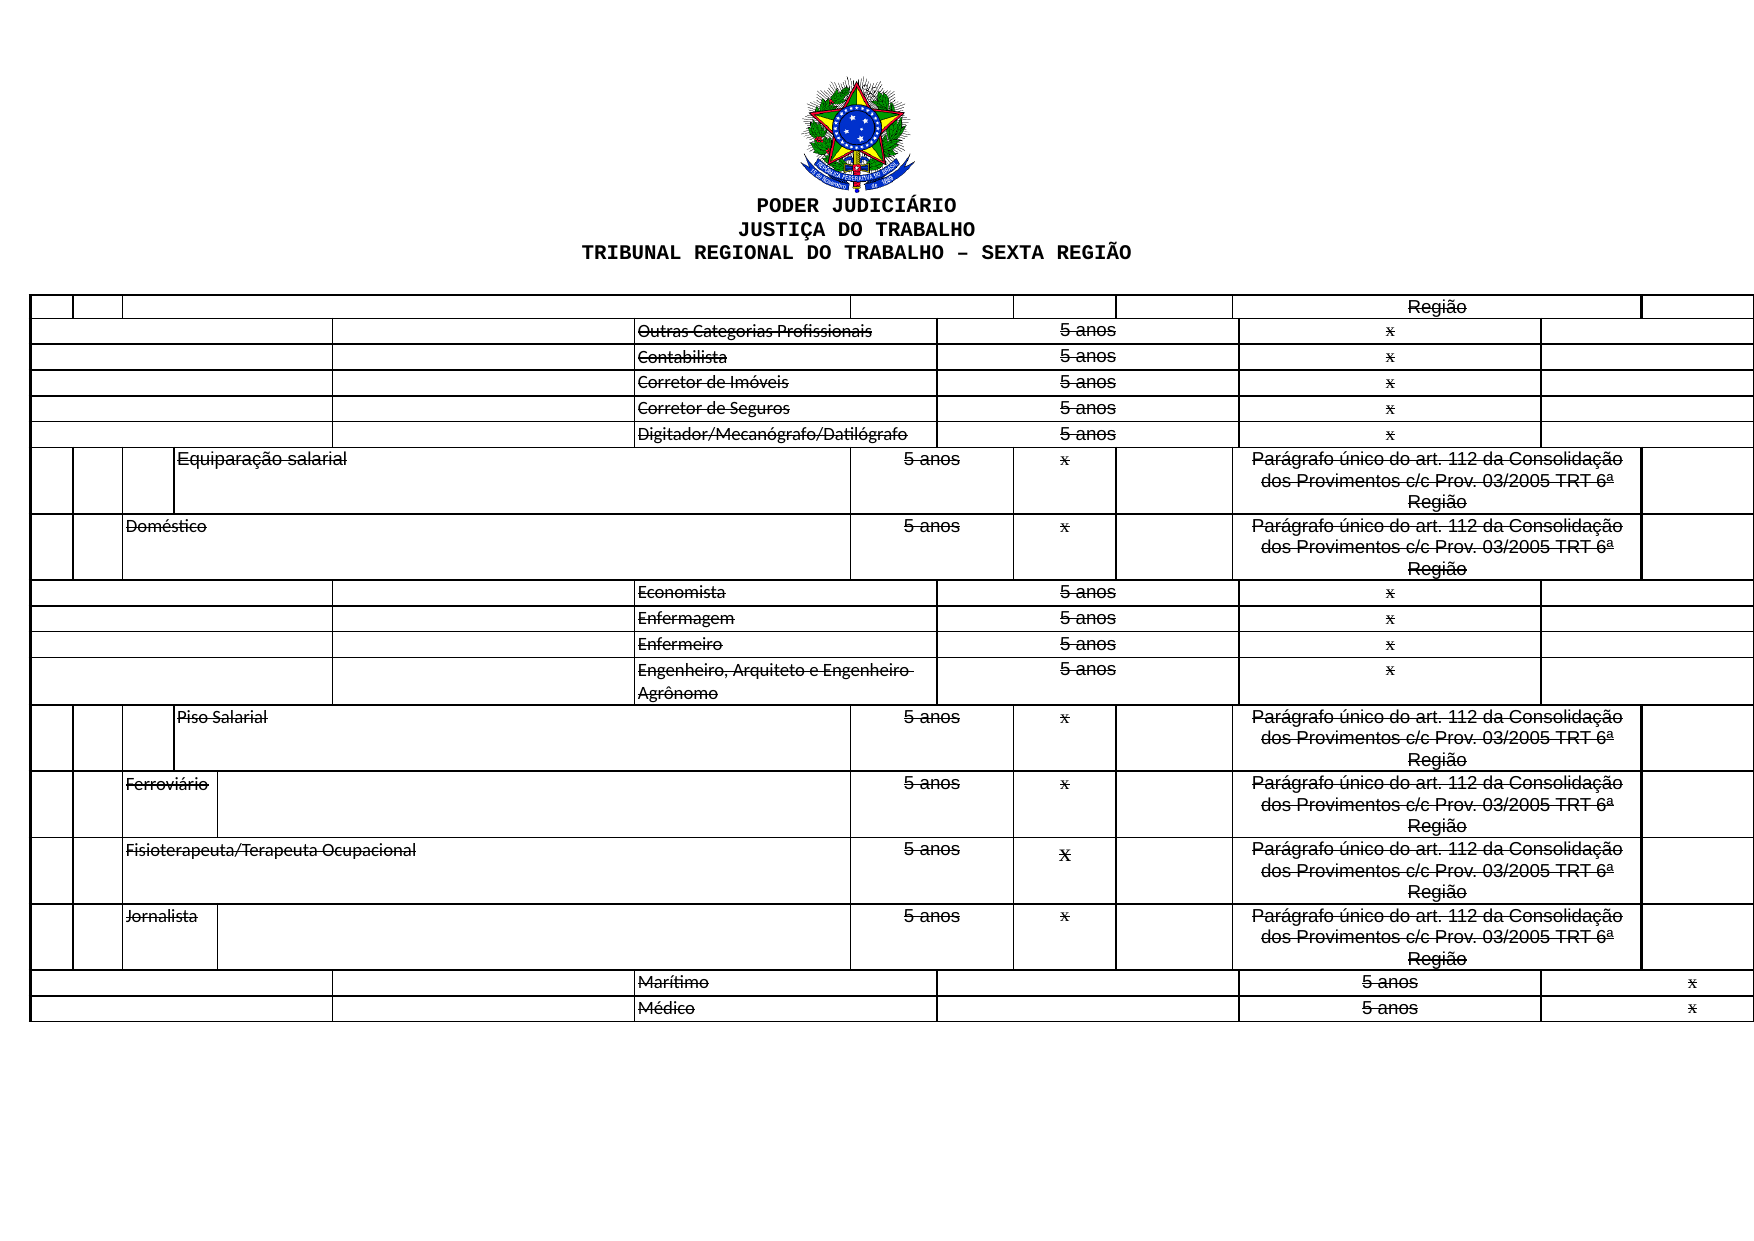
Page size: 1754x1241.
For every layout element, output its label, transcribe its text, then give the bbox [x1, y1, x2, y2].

table_cell Parágrafo único do art. 112 da Consolidação dos Provimentos c/c Prov. 03/2005 TRT 6ª Região [1233, 905, 1640, 969]
table_cell [333, 319, 634, 343]
table_cell [1643, 448, 1753, 513]
table_cell [333, 345, 634, 369]
table_cell [1542, 397, 1753, 421]
table_cell 5 anos [851, 838, 1013, 903]
table_cell Jornalista [123, 905, 217, 969]
table_cell [938, 997, 1238, 1021]
table_cell [32, 658, 332, 704]
table_cell Região [1233, 296, 1640, 317]
table_cell 5 anos [1240, 997, 1540, 1021]
table_cell [1117, 296, 1232, 317]
table_cell 5 anos [938, 632, 1238, 657]
table_cell [851, 296, 1013, 317]
table_cell 5 anos [1240, 971, 1540, 995]
table_cell Corretor de Seguros [635, 397, 936, 421]
table_cell Ferroviário [123, 772, 217, 837]
table_cell [32, 997, 332, 1021]
table_cell [74, 515, 122, 579]
table_cell [32, 345, 332, 369]
table_cell x [1240, 581, 1540, 605]
table_cell [1117, 838, 1232, 903]
table_cell [938, 971, 1238, 995]
table_cell Outras Categorias Profissionais [635, 319, 936, 343]
table_cell [32, 422, 332, 447]
table_cell 5 anos [938, 607, 1238, 631]
table_cell Engenheiro, Arquiteto e Engenheiro Agrônomo [635, 658, 936, 704]
table_cell [123, 706, 173, 770]
table_cell x [1240, 345, 1540, 369]
table_cell Digitador/Mecanógrafo/Datilógrafo [635, 422, 936, 447]
table_cell [74, 706, 122, 770]
table_cell [333, 371, 634, 395]
table_cell Contabilista [635, 345, 936, 369]
table_cell Equiparação salarial [175, 448, 850, 513]
table_cell 5 anos [851, 448, 1013, 513]
table_cell [74, 905, 122, 969]
table_cell [1117, 515, 1232, 579]
table_cell [74, 838, 122, 903]
table_cell [1542, 319, 1753, 343]
table_cell x [1240, 422, 1540, 447]
table_cell Doméstico [123, 515, 850, 579]
table_cell x [1240, 658, 1540, 704]
table_cell [333, 397, 634, 421]
table_cell 5 anos [938, 345, 1238, 369]
table_cell [218, 905, 850, 969]
table_cell [32, 905, 72, 969]
table_cell Enfermagem [635, 607, 936, 631]
table_cell [218, 772, 850, 837]
table_cell [32, 971, 332, 995]
table_cell [32, 371, 332, 395]
table_cell [333, 422, 634, 447]
table_cell [123, 448, 173, 513]
picture [794, 73, 918, 195]
table_cell Parágrafo único do art. 112 da Consolidação dos Provimentos c/c Prov. 03/2005 TRT 6ª Região [1233, 515, 1640, 579]
table_cell [32, 515, 72, 579]
table_cell x [1014, 772, 1115, 837]
table_cell [1542, 658, 1753, 704]
table_cell 5 anos [938, 371, 1238, 395]
table_cell [1643, 706, 1753, 770]
table_cell 5 anos [851, 706, 1013, 770]
table_cell [333, 581, 634, 605]
table_cell 5 anos [938, 422, 1238, 447]
table_cell [1643, 296, 1753, 317]
table_cell 5 anos [938, 581, 1238, 605]
table_cell x [1240, 397, 1540, 421]
table_cell x [1014, 515, 1115, 579]
table_cell 5 anos [851, 515, 1013, 579]
table_cell Parágrafo único do art. 112 da Consolidação dos Provimentos c/c Prov. 03/2005 TRT 6ª Região [1233, 448, 1640, 513]
table_cell [1117, 905, 1232, 969]
table_cell [1117, 448, 1232, 513]
table_cell 5 anos [851, 905, 1013, 969]
table_cell x [1014, 905, 1115, 969]
table_cell Parágrafo único do art. 112 da Consolidação dos Provimentos c/c Prov. 03/2005 TRT 6ª Região [1233, 706, 1640, 770]
table_cell Piso Salarial [175, 706, 850, 770]
table_cell [333, 997, 634, 1021]
table_cell [1117, 772, 1232, 837]
table_cell Parágrafo único do art. 112 da Consolidação dos Provimentos c/c Prov. 03/2005 TRT 6ª Região [1233, 772, 1640, 837]
table_cell [1542, 581, 1753, 605]
table_cell [32, 838, 72, 903]
table_cell [1643, 772, 1753, 837]
table_cell [1542, 371, 1753, 395]
table_cell Marítimo [635, 971, 936, 995]
table_cell [32, 706, 72, 770]
table_cell [32, 296, 72, 317]
table_cell [32, 319, 332, 343]
table_cell [333, 632, 634, 657]
table_cell [32, 397, 332, 421]
table_cell 5 anos [938, 319, 1238, 343]
table_cell 5 anos [851, 772, 1013, 837]
table_cell x [1240, 371, 1540, 395]
table_cell x [1014, 706, 1115, 770]
table_cell x [1240, 319, 1540, 343]
table_cell Economista [635, 581, 936, 605]
table_cell [32, 448, 72, 513]
table_cell 5 anos [938, 397, 1238, 421]
table_cell [74, 296, 122, 317]
table_cell x [1240, 607, 1540, 631]
table_cell [1542, 422, 1753, 447]
table_cell [1643, 515, 1753, 579]
table_cell [1117, 706, 1232, 770]
table_cell [74, 772, 122, 837]
table_cell [1542, 607, 1753, 631]
table_cell [1542, 632, 1753, 657]
table_cell [123, 296, 850, 317]
table_cell [333, 658, 634, 704]
table_cell [32, 632, 332, 657]
table_cell [333, 971, 634, 995]
table_cell 5 anos [938, 658, 1238, 704]
table_cell Corretor de Imóveis [635, 371, 936, 395]
table_cell [1542, 345, 1753, 369]
table_cell Fisioterapeuta/Terapeuta Ocupacional [123, 838, 850, 903]
table_cell [74, 448, 122, 513]
table_cell x [1240, 632, 1540, 657]
table_cell x [1542, 997, 1753, 1021]
table_cell x [1542, 971, 1753, 995]
table_cell [1643, 905, 1753, 969]
table_cell [1643, 838, 1753, 903]
table_cell [32, 607, 332, 631]
table_cell Parágrafo único do art. 112 da Consolidação dos Provimentos c/c Prov. 03/2005 TRT 6ª Região [1233, 838, 1640, 903]
table_cell Médico [635, 997, 936, 1021]
table_cell x [1014, 448, 1115, 513]
table_cell [32, 581, 332, 605]
table_cell [1014, 296, 1115, 317]
table_cell [32, 772, 72, 837]
table_cell [333, 607, 634, 631]
table_cell x [1014, 838, 1115, 903]
table_cell Enfermeiro [635, 632, 936, 657]
